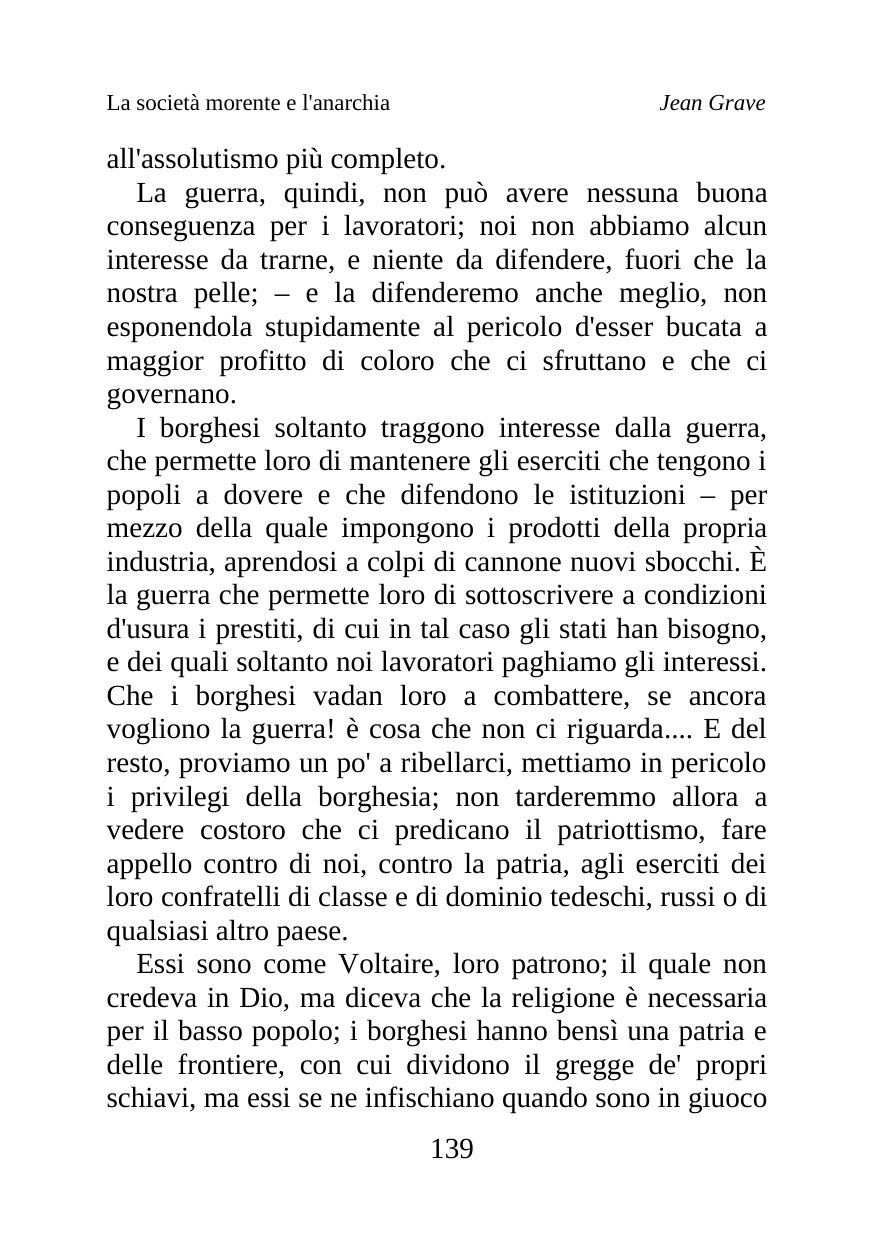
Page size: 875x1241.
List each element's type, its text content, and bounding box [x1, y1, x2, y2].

text I borghesi soltanto traggono interesse dalla guerra, che permette loro di mantenere gli eserciti che tengono i popoli a dovere e che difendono le istituzioni – per mezzo della quale impongono i prodotti della propria industria, aprendosi a colpi di cannone nuovi sbocchi. È la guerra che permette loro di sottoscrivere a condizioni d'usura i prestiti, di cui in tal caso gli stati han bisogno, e dei quali soltanto noi lavoratori paghiamo gli interessi. Che i borghesi vadan loro a combattere, se ancora vogliono la guerra! è cosa che non ci riguarda.... E del resto, proviamo un po' a ribellarci, mettiamo in pericolo i privilegi della borghesia; non tarderemmo allora a vedere costoro che ci predicano il patriottismo, fare appello contro di noi, contro la patria, agli eserciti dei loro confratelli di classe e di dominio tedeschi, russi o di qualsiasi altro paese. [106, 410, 768, 946]
text La guerra, quindi, non può avere nessuna buona conseguenza per i lavoratori; noi non abbiamo alcun interesse da trarne, e niente da difendere, fuori che la nostra pelle; – e la difenderemo anche meglio, non esponendola stupidamente al pericolo d'esser bucata a maggior profitto di coloro che ci sfruttano e che ci governano. [106, 175, 768, 410]
text all'assolutismo più completo. [106, 141, 768, 175]
text Essi sono come Voltaire, loro patrono; il quale non credeva in Dio, ma diceva che la religione è necessaria per il basso popolo; i borghesi hanno bensì una patria e delle frontiere, con cui dividono il gregge de' propri schiavi, ma essi se ne infischiano quando sono in giuoco [106, 946, 768, 1114]
